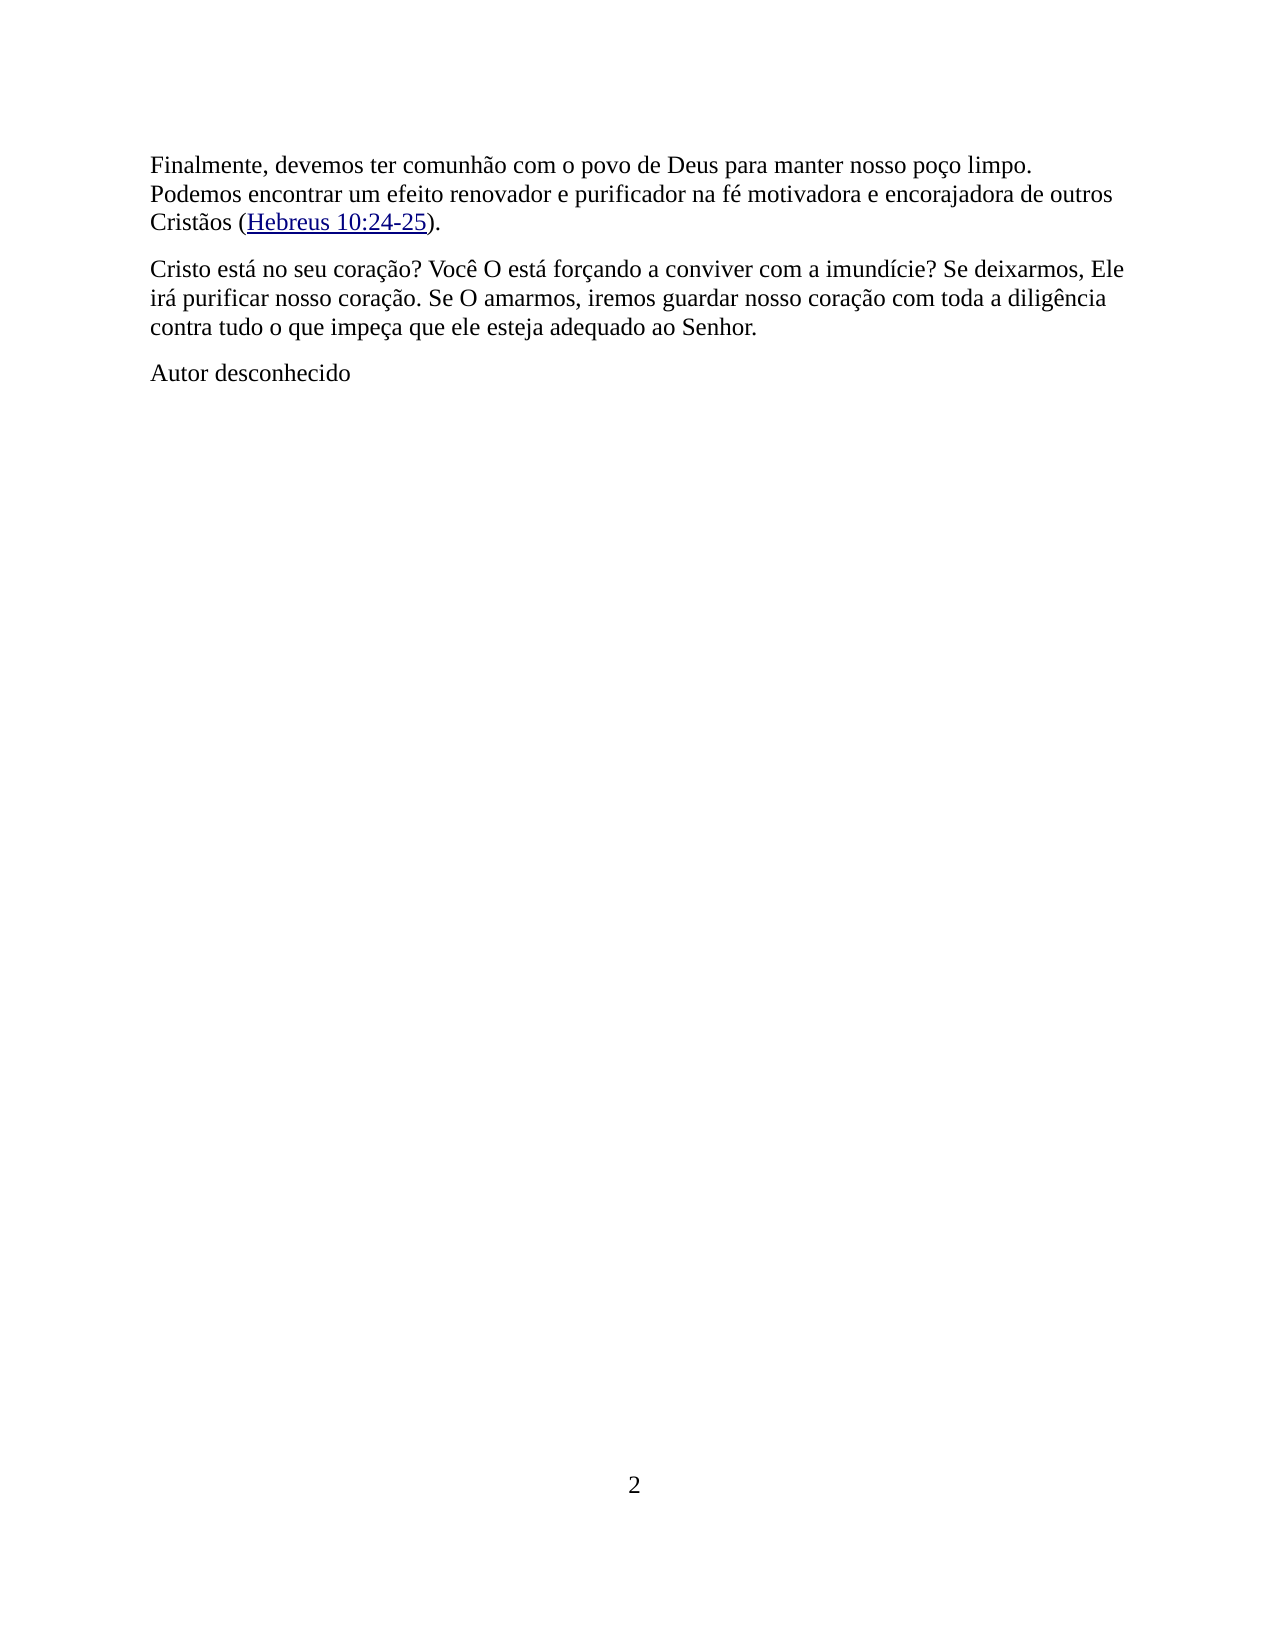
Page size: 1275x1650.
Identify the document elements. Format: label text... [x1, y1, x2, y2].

text Cristo está no seu coração? Você O está forçando a conviver com a imundície? Se deixarmos, Ele irá purificar nosso coração. Se O amarmos, iremos guardar nosso coração com toda a diligência contra tudo o que impeça que ele esteja adequado ao Senhor. [150, 254, 1125, 340]
text Autor desconhecido [150, 358, 1125, 387]
text Finalmente, devemos ter comunhão com o povo de Deus para manter nosso poço limpo. Podemos encontrar um efeito renovador e purificador na fé motivadora e encorajadora de outros Cristãos (Hebreus 10:24-25). [150, 150, 1125, 236]
